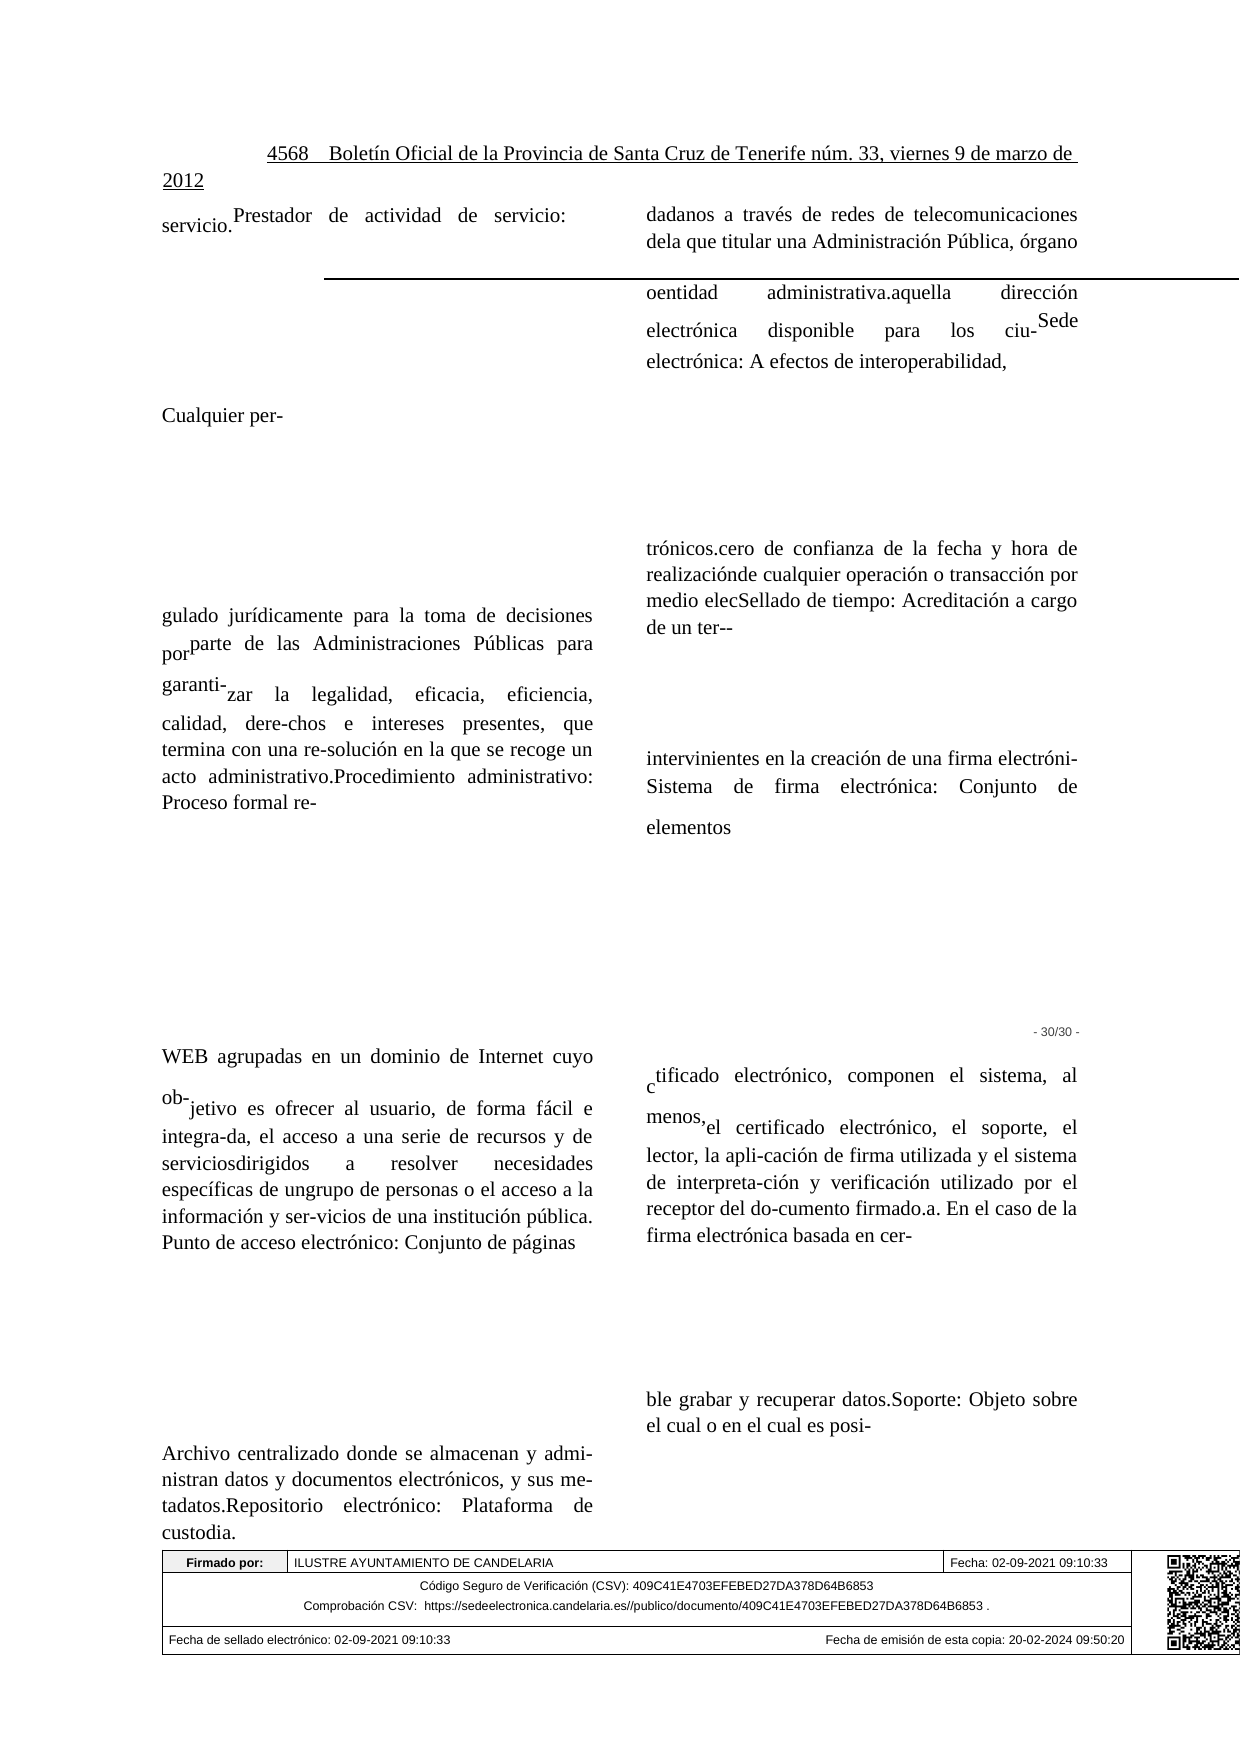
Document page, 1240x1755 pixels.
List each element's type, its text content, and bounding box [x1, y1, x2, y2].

text oentidad administrativa.aquella dirección electrónica disponible para los ciu-Sede electrónica: A efectos de interoperabilidad, [646, 280, 1078, 386]
text gulado jurídicamente para la toma de decisiones porparte de las Administraciones Públicas para garanti-zar la legalidad, eficacia, eficiencia, calidad, dere-chos e intereses presentes, que termina con una re-solución en la que se recoge un acto administrativo.Procedimiento administrativo: Proceso formal re- [162, 603, 593, 814]
text servicio.Prestador de actividad de servicio: Cualquier per- [162, 202, 566, 440]
text dadanos a través de redes de telecomunicaciones dela que titular una Administración Pública, órgano [646, 202, 1078, 278]
text ble grabar y recuperar datos.Soporte: Objeto sobre el cual o en el cual es posi- [646, 1387, 1078, 1437]
text Archivo centralizado donde se almacenan y admi-nistran datos y documentos electrónicos, y sus me-tadatos.Repositorio electrónico: Plataforma de custodia. [162, 1441, 593, 1544]
text trónicos.cero de confianza de la fecha y hora de realizaciónde cualquier operación o transacción por medio elecSellado de tiempo: Acreditación a cargo de un ter-- [646, 536, 1078, 639]
text ctificado electrónico, componen el sistema, al menos,el certificado electrónico, el soporte, el lector, la apli-cación de firma utilizada y el sistema de interpreta-ción y verificación utilizado por el receptor del do-cumento firmado.a. En el caso de la firma electrónica basada en cer- [646, 1063, 1078, 1247]
text WEB agrupadas en un dominio de Internet cuyo ob-jetivo es ofrecer al usuario, de forma fácil e integra-da, el acceso a una serie de recursos y de serviciosdirigidos a resolver necesidades específicas de ungrupo de personas o el acceso a la información y ser-vicios de una institución pública. Punto de acceso electrónico: Conjunto de páginas [162, 1044, 593, 1254]
text intervinientes en la creación de una firma electróni-Sistema de firma electrónica: Conjunto de elementos [646, 746, 1078, 852]
text - 30/30 - [648, 1024, 1079, 1038]
